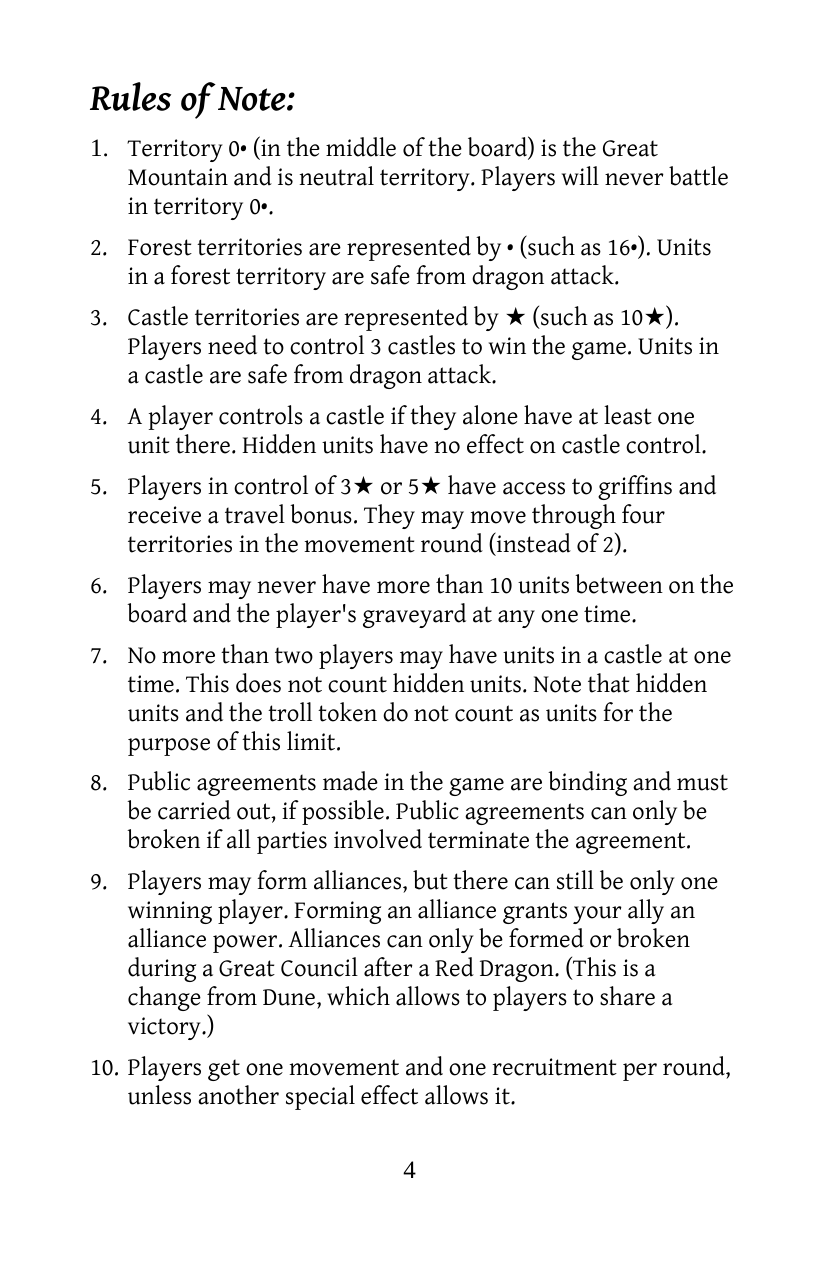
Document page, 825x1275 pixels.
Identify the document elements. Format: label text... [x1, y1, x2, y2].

list Players may never have more than 10 units between on the board and the player's graveyard at any one time. [90, 571, 735, 629]
list Players get one movement and one recruitment per round, unless another special effect allows it. [90, 1053, 735, 1111]
list No more than two players may have units in a castle at one time. This does not count hidden units. Note that hidden units and the troll token do not count as units for the purpose of this limit. [90, 641, 735, 757]
list Public agreements made in the game are binding and must be carried out, if possible. Public agreements can only be broken if all parties involved terminate the agreement. [90, 769, 735, 856]
list A player controls a castle if they alone have at least one unit there. Hidden units have no effect on castle control. [90, 402, 735, 460]
list Castle territories are represented by ★ (such as 10★). Players need to control 3 castles to win the game. Units in a castle are safe from dragon attack. [90, 304, 735, 391]
list Players may form alliances, but there can still be only one winning player. Forming an alliance grants your ally an alliance power. Alliances can only be formed or broken during a Great Council after a Red Dragon. (This is a change from Dune, which allows to players to share a victory.) [90, 868, 735, 1042]
list Forest territories are represented by • (such as 16•). Units in a forest territory are safe from dragon attack. [90, 234, 735, 292]
subtitle Rules of Note: [90, 78, 735, 121]
list Players in control of 3★ or 5★ have access to griffins and receive a travel bonus. They may move through four territories in the movement round (instead of 2). [90, 472, 735, 559]
list Territory 0• (in the middle of the board) is the Great Mountain and is neutral territory. Players will never battle in territory 0•. [90, 133, 735, 222]
